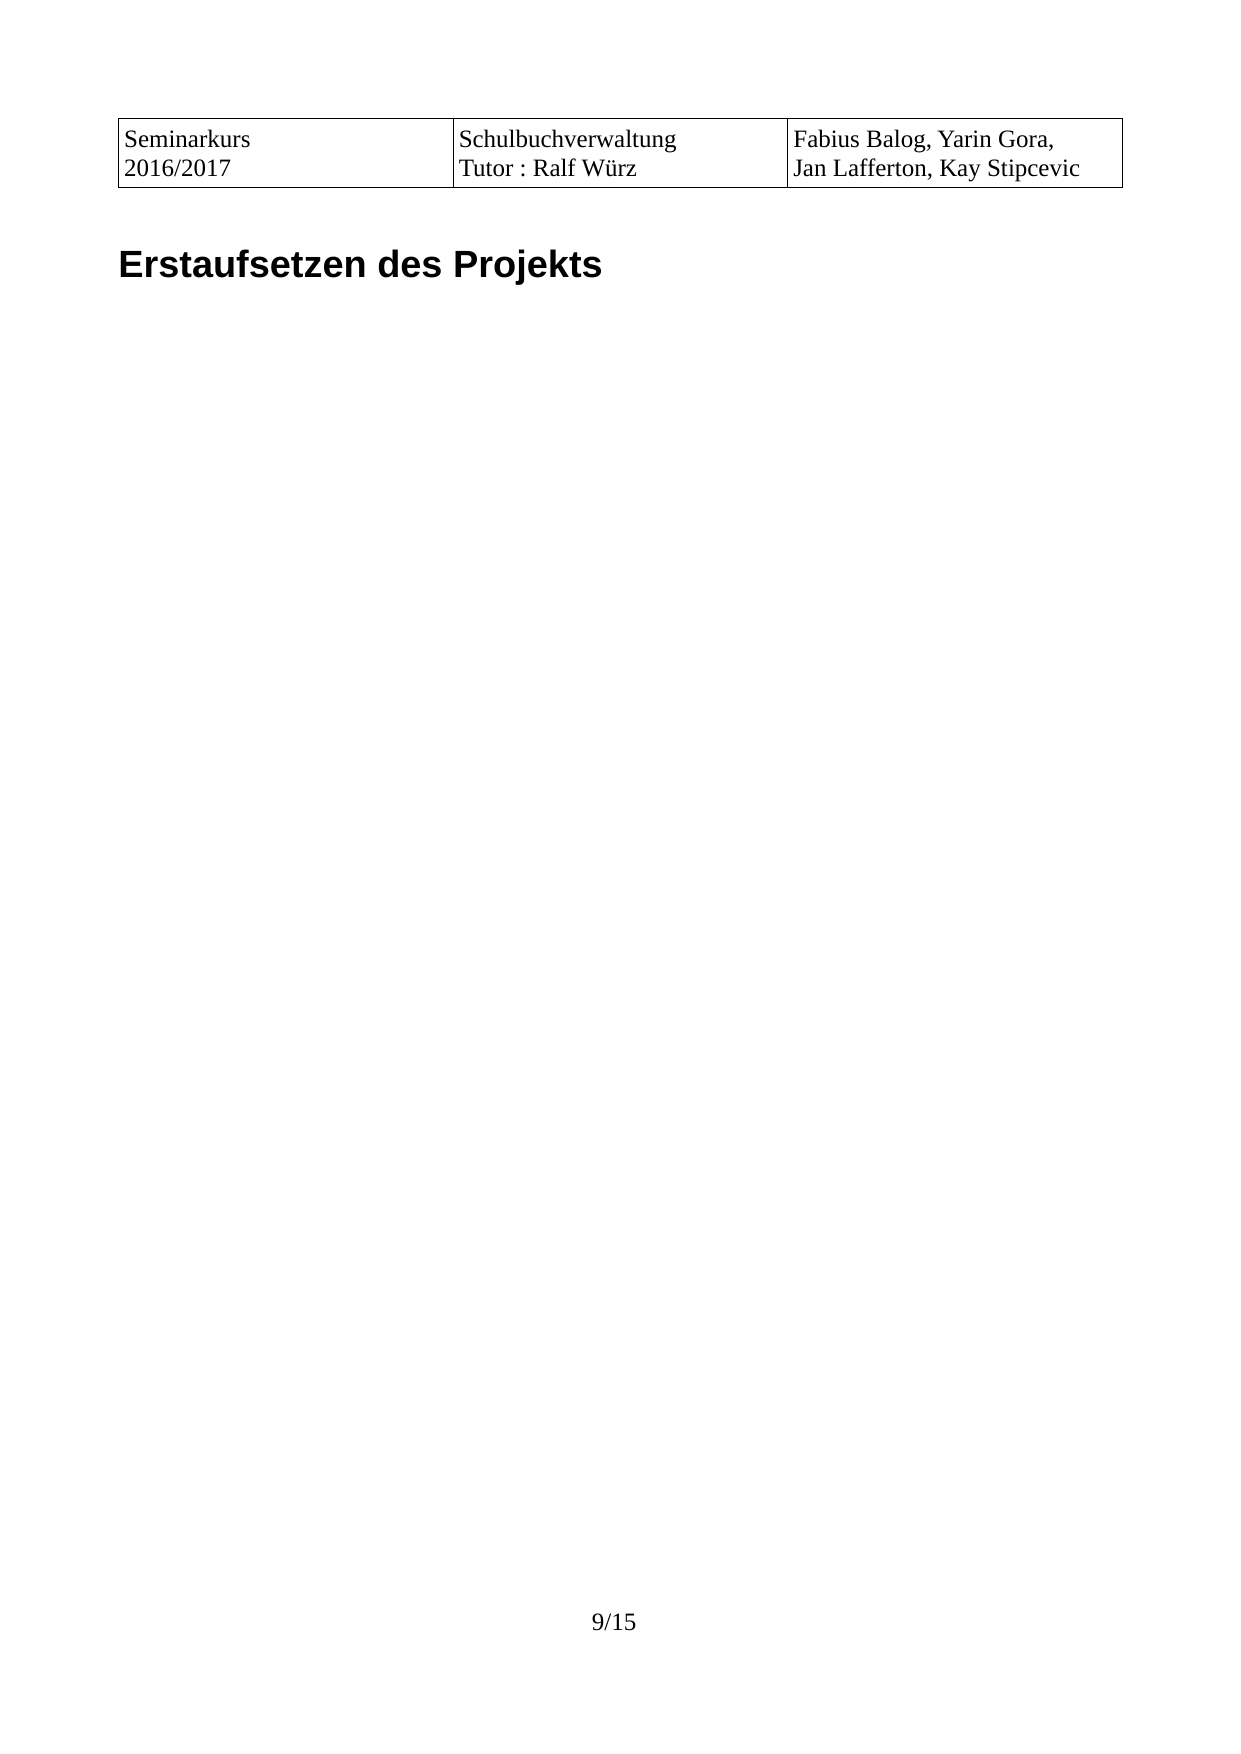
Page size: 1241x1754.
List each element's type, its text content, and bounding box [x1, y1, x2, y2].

subtitle Erstaufsetzen des Projekts [118, 242, 1122, 285]
